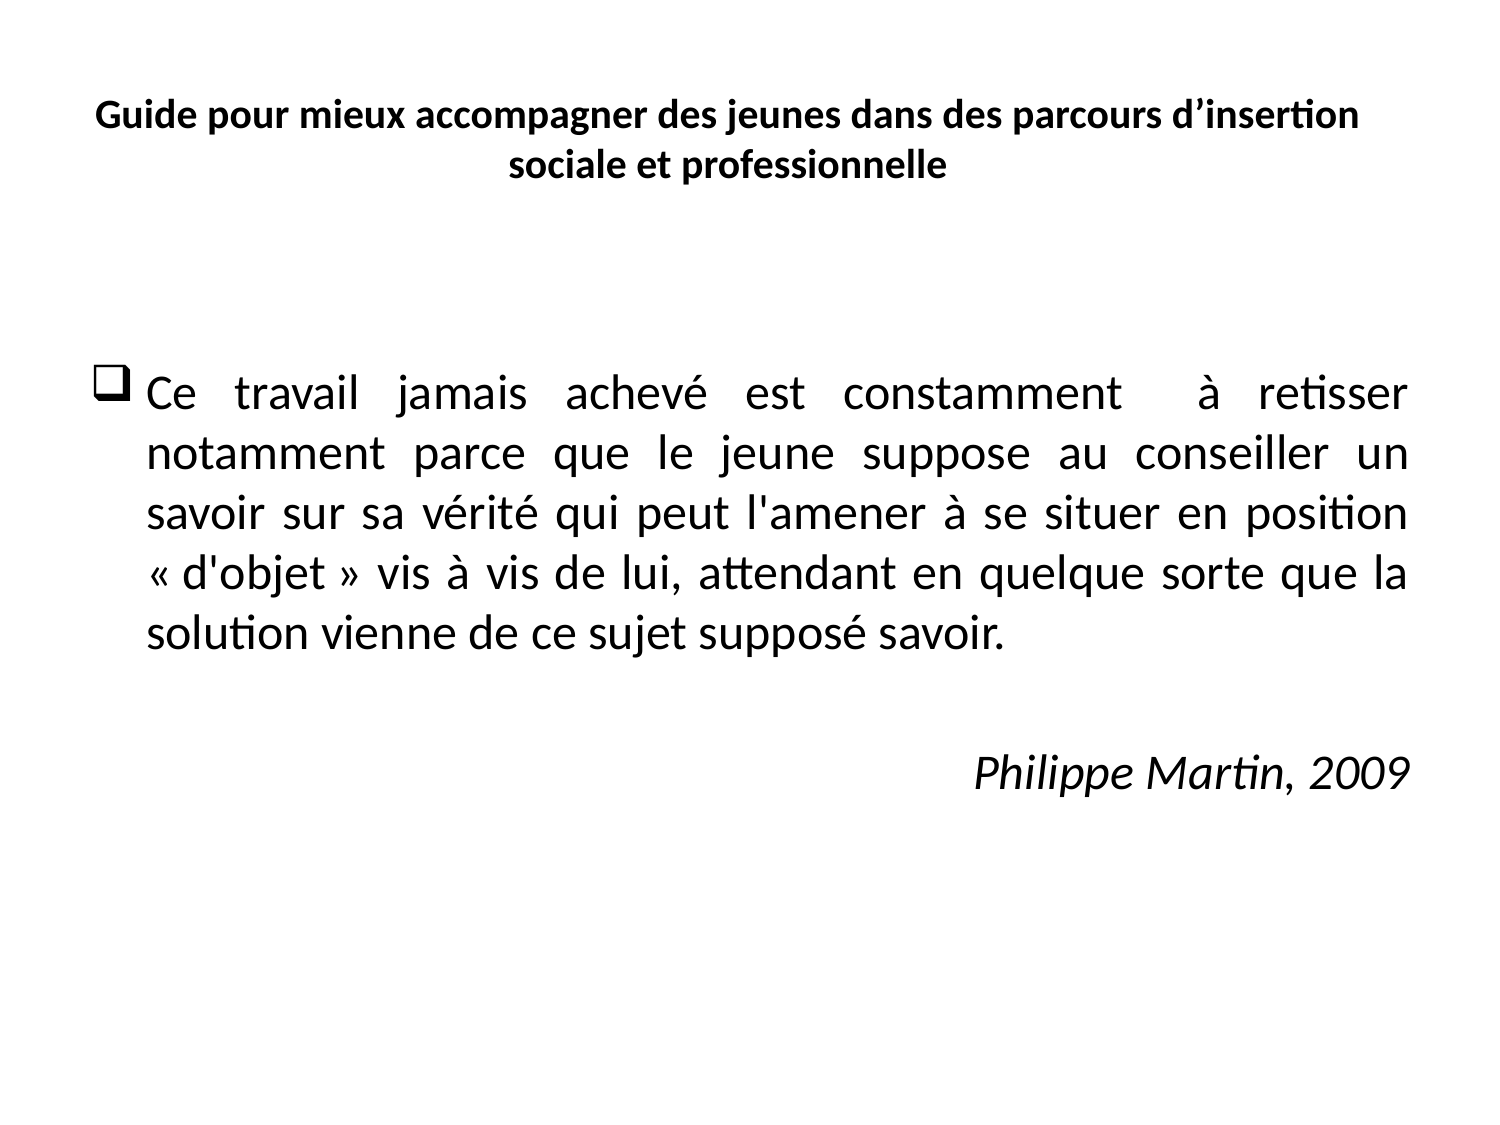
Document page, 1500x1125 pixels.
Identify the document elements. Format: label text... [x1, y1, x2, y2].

title Guide pour mieux accompagner des jeunes dans des parcours d’insertion sociale et professionnelle [53, 42, 1403, 231]
list Ce travail jamais achevé est constamment à retisser notamment parce que le jeune suppose au conseiller un savoir sur sa vérité qui peut l'amener à se situer en position « d'objet » vis à vis de lui, attendant en quelque sorte que la solution vienne de ce sujet supposé savoir. Philippe Martin, 2009 [75, 262, 1425, 1005]
